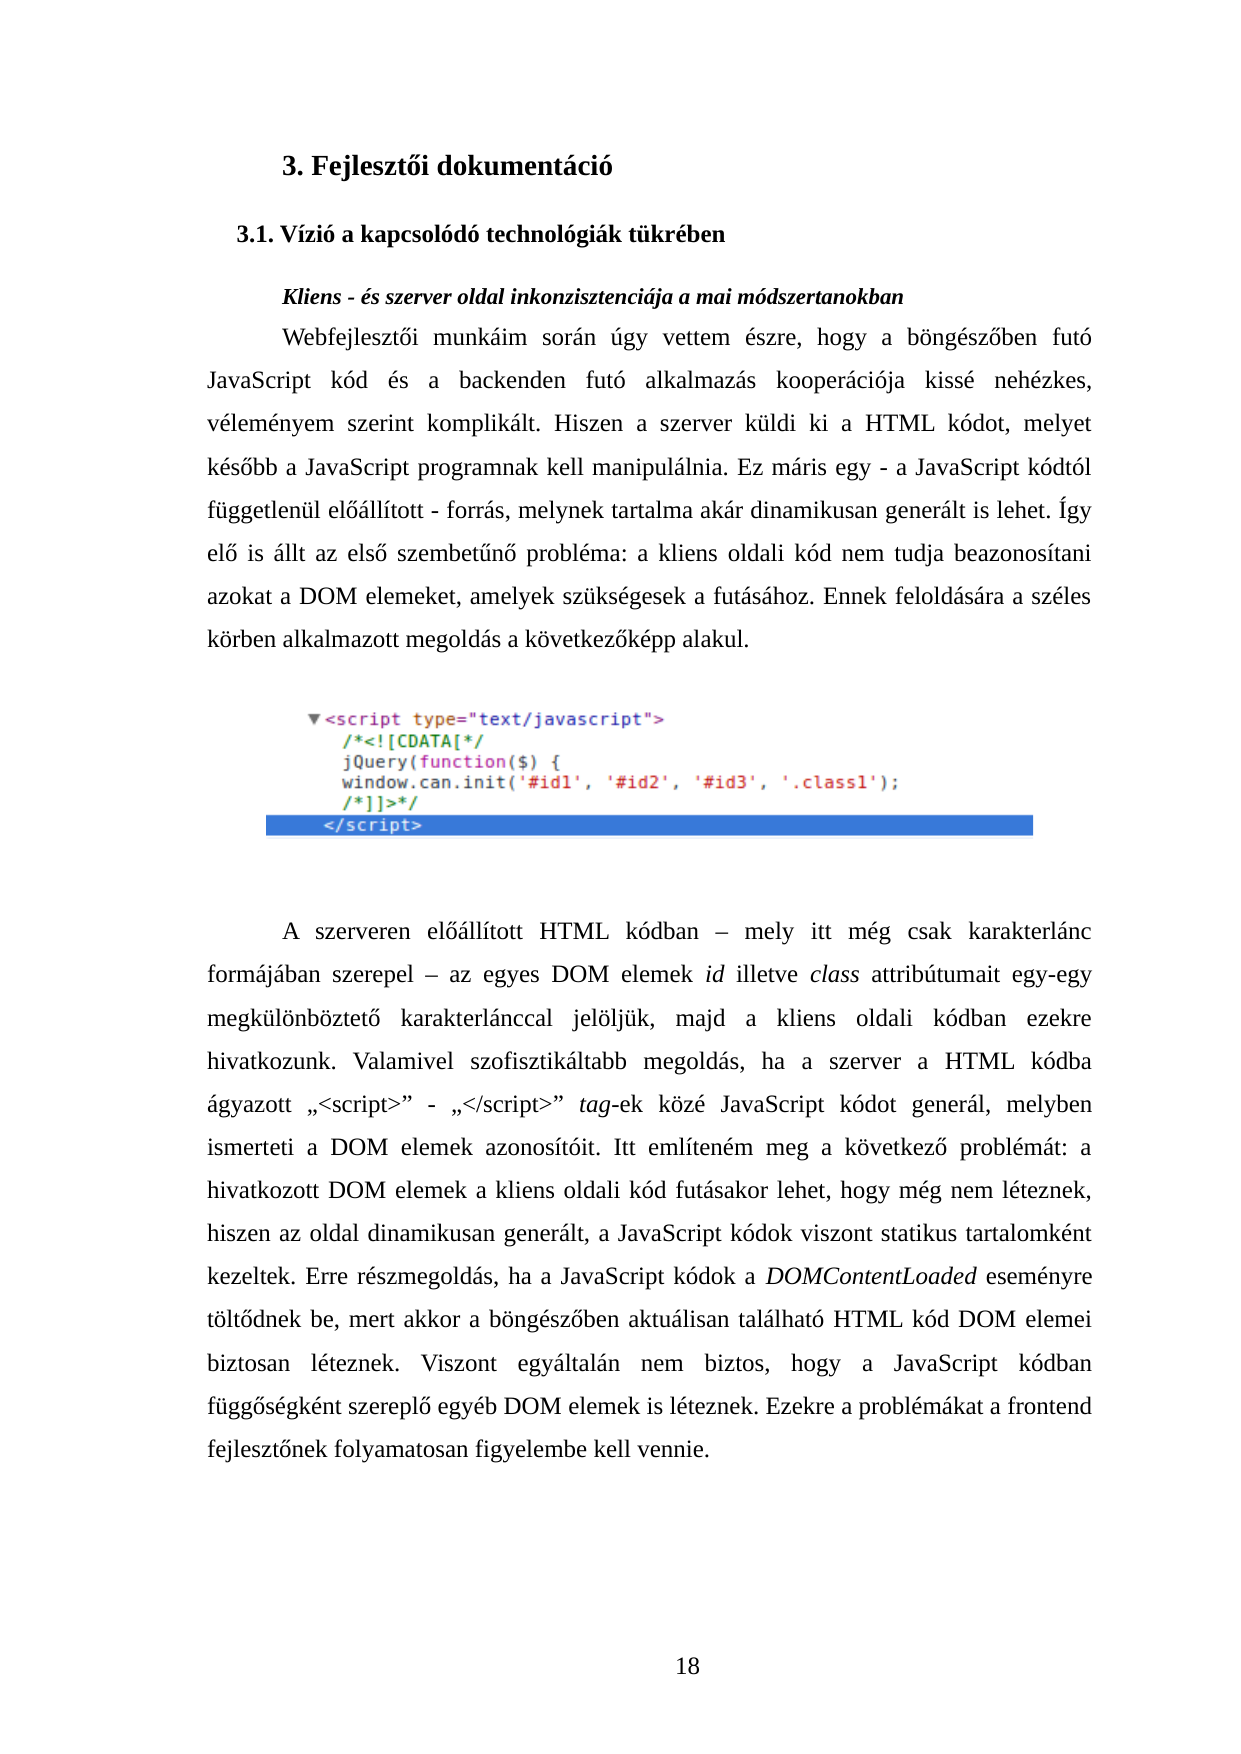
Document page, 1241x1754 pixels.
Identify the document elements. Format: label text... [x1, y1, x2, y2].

subtitle 3.1. Vízió a kapcsolódó technológiák tükrében [207, 219, 1092, 248]
subtitle Kliens - és szerver oldal inkonzisztenciája a mai módszertanokban [244, 283, 1092, 309]
subtitle 3. Fejlesztői dokumentáció [207, 148, 1092, 181]
picture [266, 708, 1034, 839]
text A szerveren előállított HTML kódban – mely itt még csak karakterlánc formájában szerepel – az egyes DOM elemek id illetve class attribútumait egy-egy megkülönböztető karakterlánccal jelöljük, majd a kliens oldali kódban ezekre hivatkozunk. Valamivel szofisztikáltabb megoldás, ha a szerver a HTML kódba ágyazott „<script>” - „</script>” tag-ek közé JavaScript kódot generál, melyben ismerteti a DOM elemek azonosítóit. Itt említeném meg a következő problémát: a hivatkozott DOM elemek a kliens oldali kód futásakor lehet, hogy még nem léteznek, hiszen az oldal dinamikusan generált, a JavaScript kódok viszont statikus tartalomként kezeltek. Erre részmegoldás, ha a JavaScript kódok a DOMContentLoaded eseményre töltődnek be, mert akkor a böngészőben aktuálisan található HTML kód DOM elemei biztosan léteznek. Viszont egyáltalán nem biztos, hogy a JavaScript kódban függőségként szereplő egyéb DOM elemek is léteznek. Ezekre a problémákat a frontend fejlesztőnek folyamatosan figyelembe kell vennie. [207, 916, 1092, 1463]
text Webfejlesztői munkáim során úgy vettem észre, hogy a böngészőben futó JavaScript kód és a backenden futó alkalmazás kooperációja kissé nehézkes, véleményem szerint komplikált. Hiszen a szerver küldi ki a HTML kódot, melyet később a JavaScript programnak kell manipulálnia. Ez máris egy - a JavaScript kódtól függetlenül előállított - forrás, melynek tartalma akár dinamikusan generált is lehet. Így elő is állt az első szembetűnő probléma: a kliens oldali kód nem tudja beazonosítani azokat a DOM elemeket, amelyek szükségesek a futásához. Ennek feloldására a széles körben alkalmazott megoldás a következőképp alakul. [207, 322, 1092, 653]
